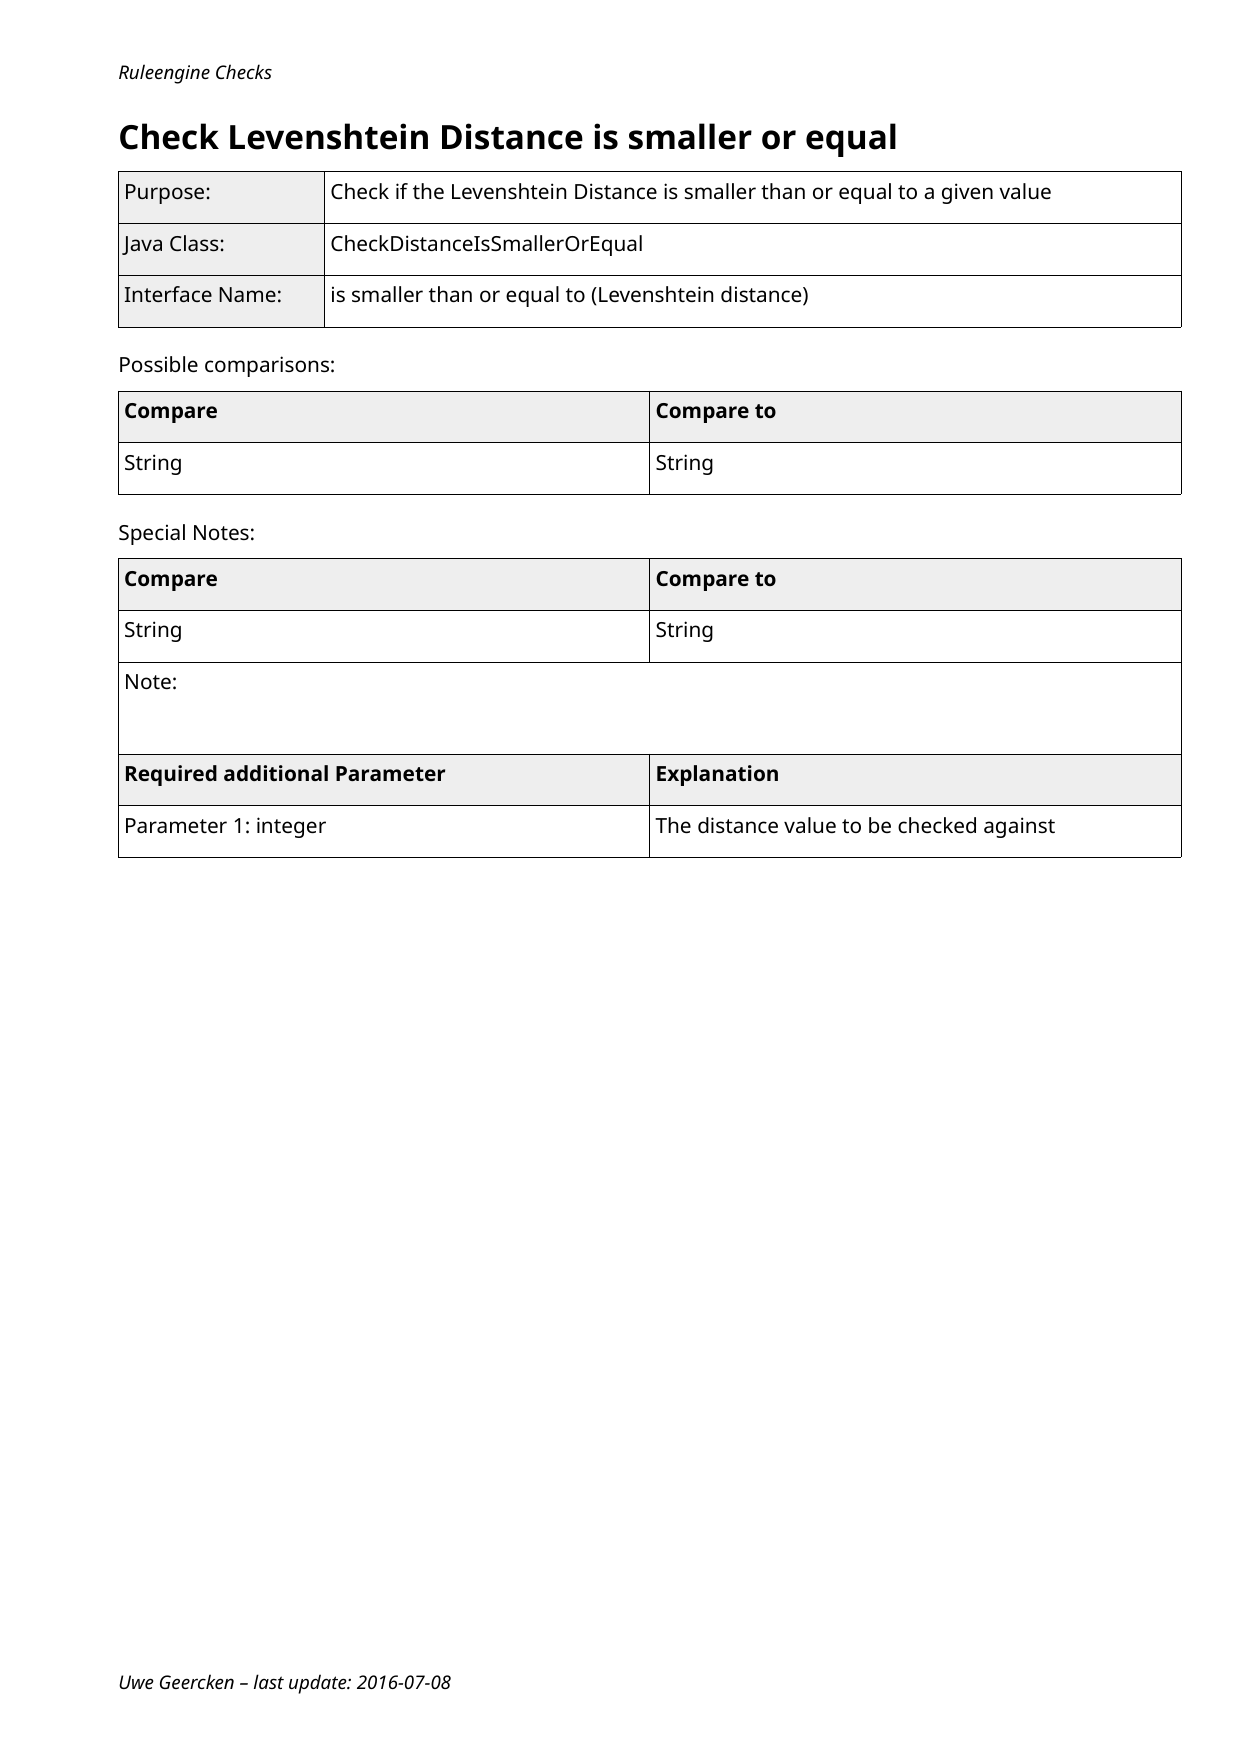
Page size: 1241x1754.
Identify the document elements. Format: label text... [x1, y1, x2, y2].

table_cell Explanation [650, 755, 1181, 805]
table_header Purpose: [119, 172, 324, 223]
table_cell String [119, 611, 649, 662]
table_cell Interface Name: [119, 276, 324, 327]
table_cell Parameter 1: integer [119, 806, 649, 857]
table_cell String [119, 443, 649, 494]
text Possible comparisons: [118, 350, 1181, 379]
table_cell The distance value to be checked against [650, 806, 1181, 857]
table_cell Required additional Parameter [119, 755, 649, 805]
table_header Compare to [650, 559, 1181, 610]
table_header Compare [119, 392, 649, 442]
table_header Compare to [650, 392, 1181, 442]
text Check Levenshtein Distance is smaller or equal [118, 114, 1181, 159]
table_cell Note: [119, 663, 1181, 753]
text Special Notes: [118, 518, 1181, 546]
table_cell String [650, 443, 1181, 494]
table_cell String [650, 611, 1181, 662]
table_cell CheckDistanceIsSmallerOrEqual [325, 224, 1181, 275]
table_cell is smaller than or equal to (Levenshtein distance) [325, 276, 1181, 327]
table_cell Java Class: [119, 224, 324, 275]
table_header Compare [119, 559, 649, 610]
table_header Check if the Levenshtein Distance is smaller than or equal to a given value [325, 172, 1181, 223]
